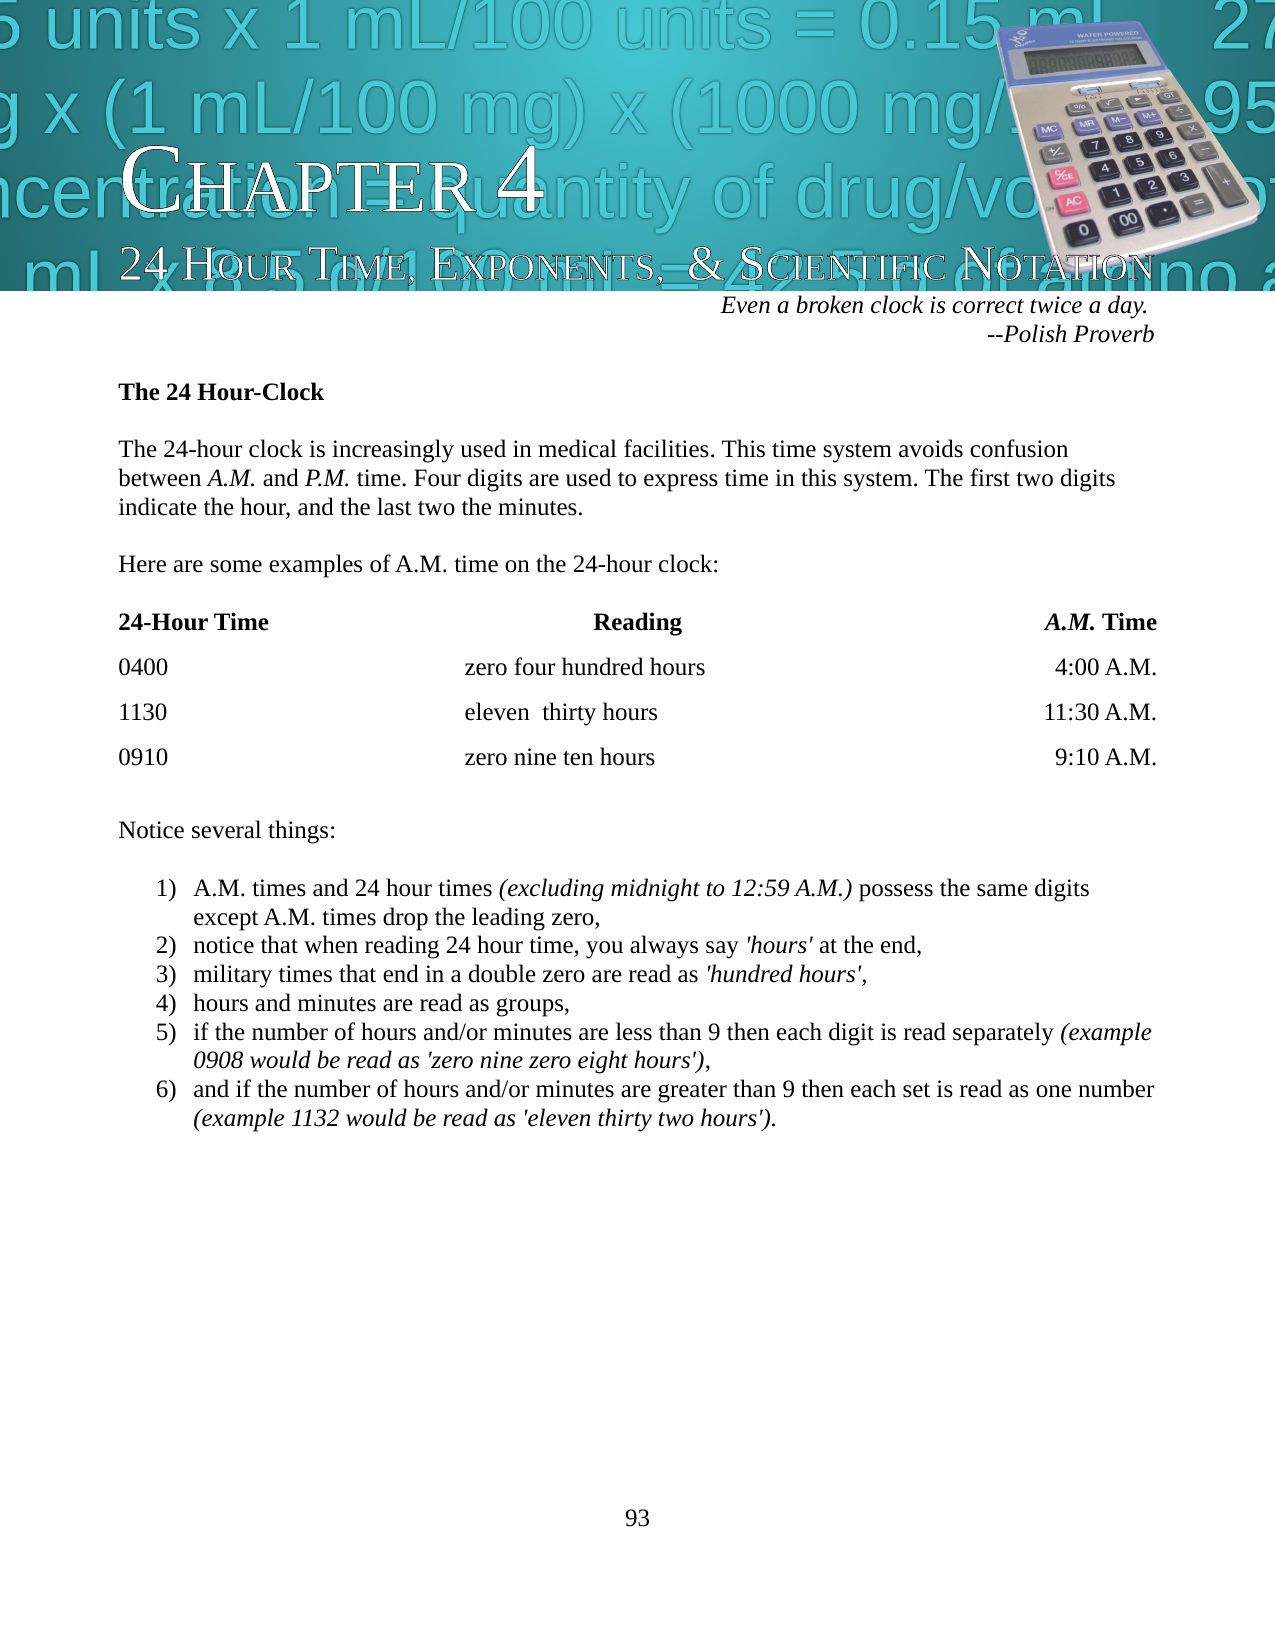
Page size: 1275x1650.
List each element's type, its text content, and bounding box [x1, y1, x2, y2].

text Here are some examples of A.M. time on the 24-hour clock: [118, 549, 1157, 578]
table_cell 0910 [118, 742, 464, 787]
list notice that when reading 24 hour time, you always say 'hours' at the end, [156, 931, 1157, 959]
text Even a broken clock is correct twice a day. [118, 291, 1157, 319]
table_header 24-Hour Time [118, 607, 464, 652]
text The 24 Hour-Clock [118, 377, 1157, 406]
table_cell 11:30 A.M. [811, 697, 1157, 742]
list military times that end in a double zero are read as 'hundred hours', [156, 959, 1157, 988]
text Notice several things: [118, 816, 1157, 844]
table_cell zero four hundred hours [464, 652, 811, 697]
table_header Reading [464, 607, 811, 652]
table_cell eleven thirty hours [464, 697, 811, 742]
list hours and minutes are read as groups, [156, 988, 1157, 1017]
table_cell 0400 [118, 652, 464, 697]
table_header A.M. Time [811, 607, 1157, 652]
list and if the number of hours and/or minutes are greater than 9 then each set is read as one number (example 1132 would be read as 'eleven thirty two hours'). [156, 1074, 1157, 1132]
table_cell 4:00 A.M. [811, 652, 1157, 697]
text --Polish Proverb [118, 319, 1157, 348]
picture [0, 0, 1275, 291]
list if the number of hours and/or minutes are less than 9 then each digit is read separately (example 0908 would be read as 'zero nine zero eight hours'), [156, 1017, 1157, 1074]
list A.M. times and 24 hour times (excluding midnight to 12:59 A.M.) possess the same digits except A.M. times drop the leading zero, [156, 873, 1157, 931]
table_cell 9:10 A.M. [811, 742, 1157, 787]
table_cell 1130 [118, 697, 464, 742]
text The 24-hour clock is increasingly used in medical facilities. This time system avoids confusion between A.M. and P.M. time. Four digits are used to express time in this system. The first two digits indicate the hour, and the last two the minutes. [118, 434, 1157, 521]
table_cell zero nine ten hours [464, 742, 811, 787]
